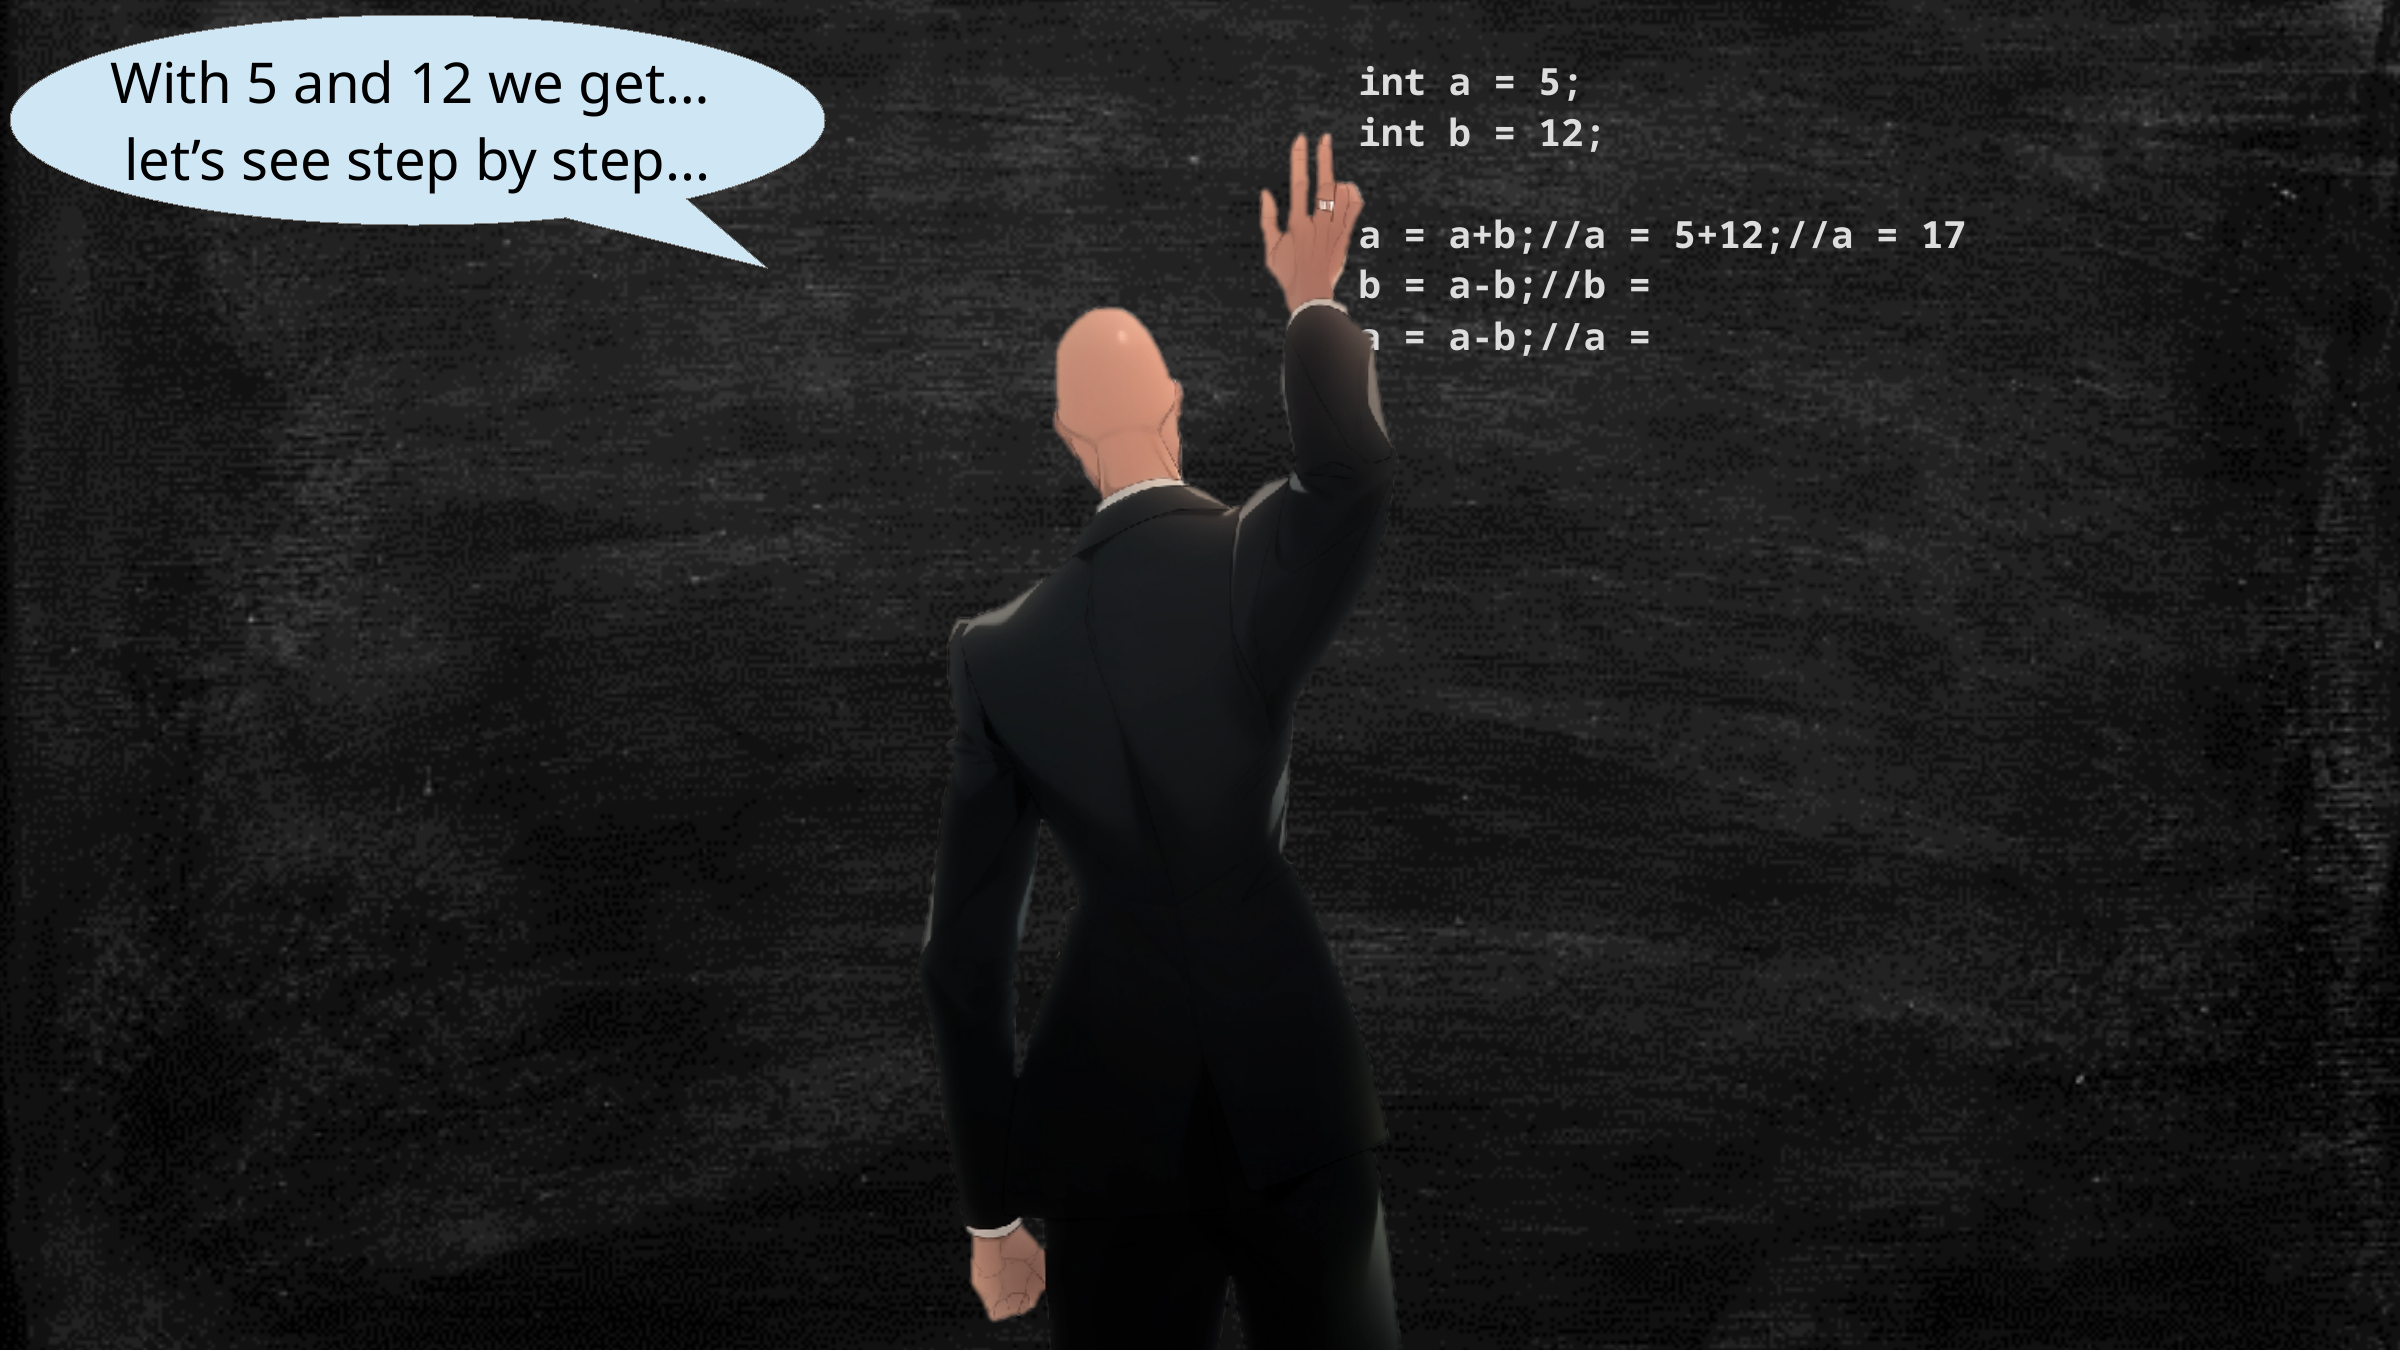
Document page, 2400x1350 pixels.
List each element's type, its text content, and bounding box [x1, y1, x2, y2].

text_box int a = 5; int b = 12; a = a+b;//a = 5+12;//a = 17 b = a-b;//b = a = a-b;//a = [1343, 47, 2400, 1035]
text_box With 5 and 12 we get… let’s see step by step... [10, 15, 826, 269]
picture [0, 0, 2400, 1350]
